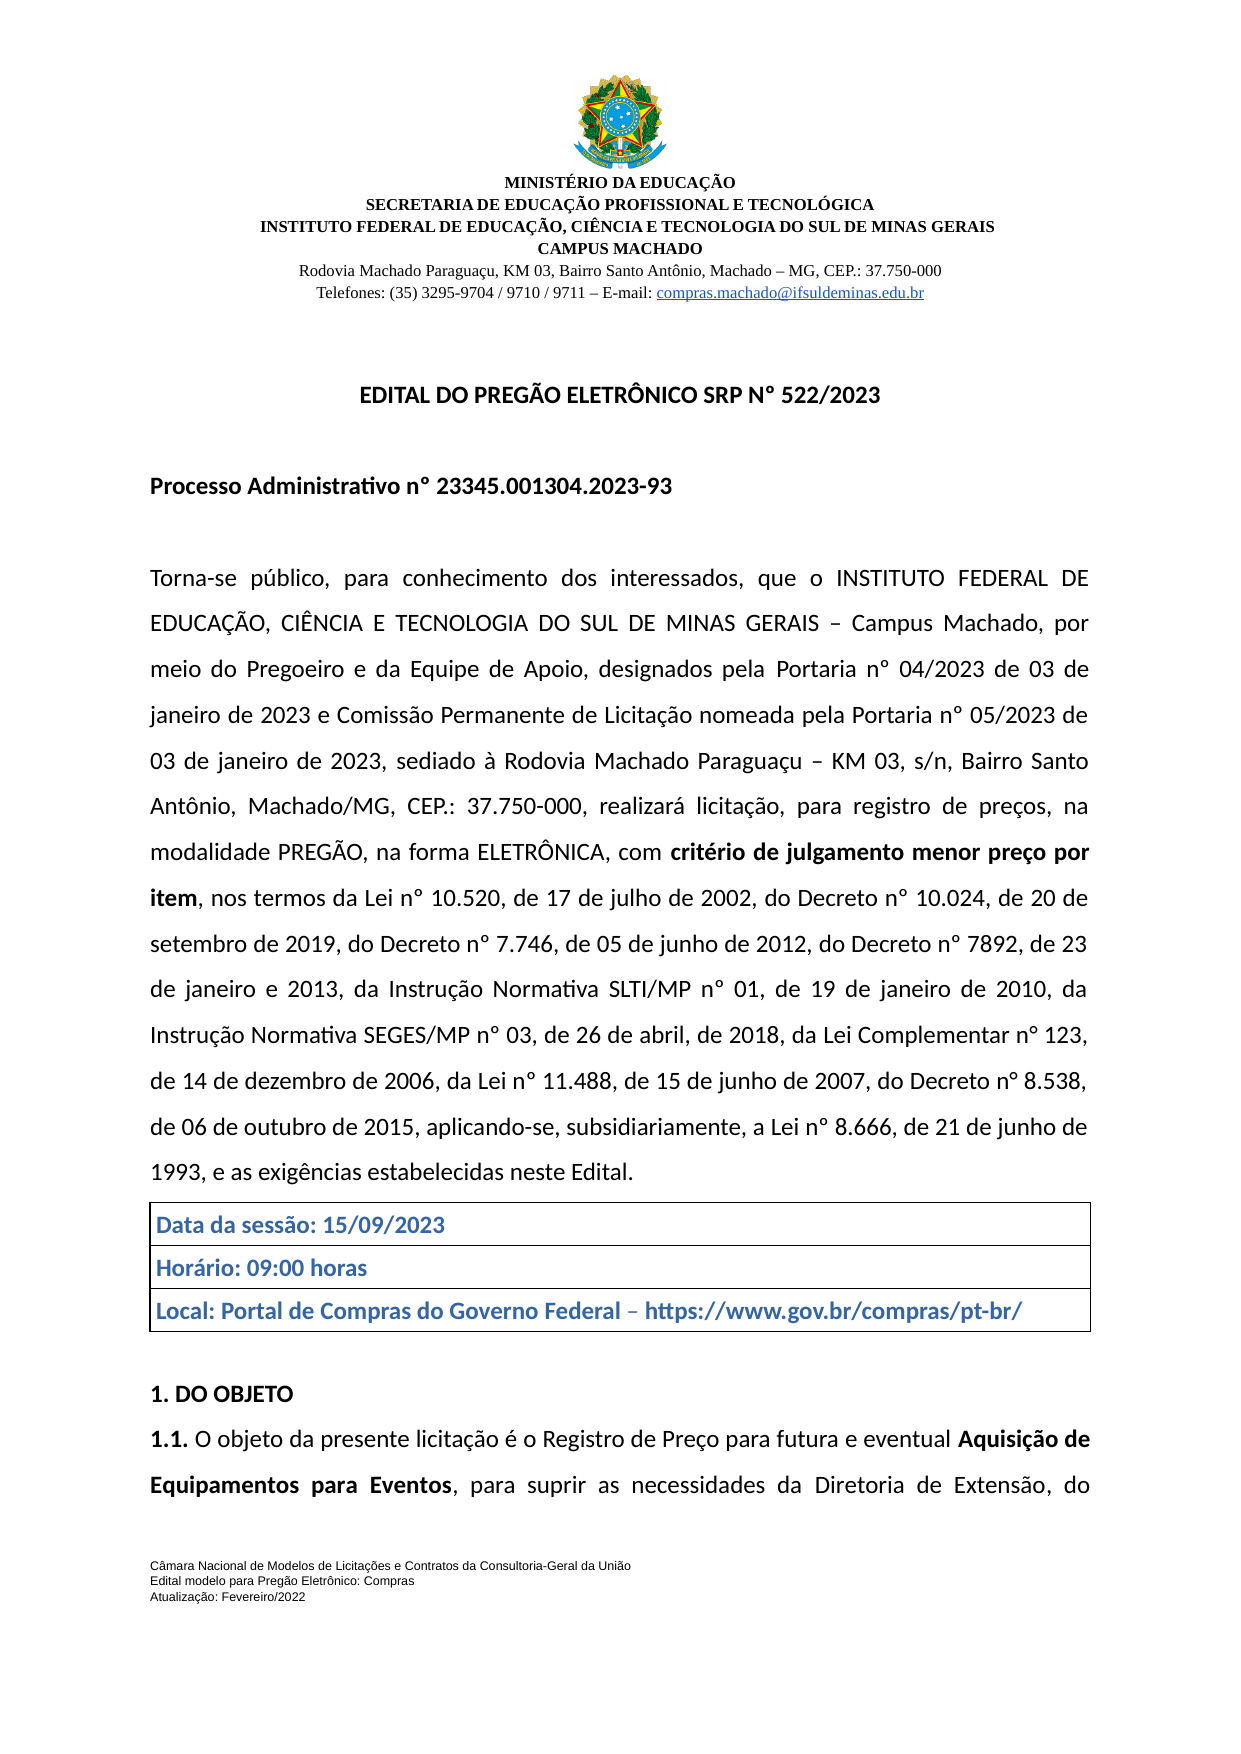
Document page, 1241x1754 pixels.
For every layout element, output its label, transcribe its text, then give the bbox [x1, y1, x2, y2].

text Torna-se público, para conhecimento dos interessados, que o INSTITUTO FEDERAL DE EDUCAÇÃO, CIÊNCIA E TECNOLOGIA DO SUL DE MINAS GERAIS – Campus Machado, por meio do Pregoeiro e da Equipe de Apoio, designados pela Portaria nº 04/2023 de 03 de janeiro de 2023 e Comissão Permanente de Licitação nomeada pela Portaria nº 05/2023 de 03 de janeiro de 2023, sediado à Rodovia Machado Paraguaçu – KM 03, s/n, Bairro Santo Antônio, Machado/MG, CEP.: 37.750-000, realizará licitação, para registro de preços, na modalidade PREGÃO, na forma ELETRÔNICA, com critério de julgamento menor preço por item, nos termos da Lei nº 10.520, de 17 de julho de 2002, do Decreto nº 10.024, de 20 de setembro de 2019, do Decreto nº 7.746, de 05 de junho de 2012, do Decreto nº 7892, de 23 de janeiro e 2013, da Instrução Normativa SLTI/MP nº 01, de 19 de janeiro de 2010, da Instrução Normativa SEGES/MP nº 03, de 26 de abril, de 2018, da Lei Complementar n° 123, de 14 de dezembro de 2006, da Lei nº 11.488, de 15 de junho de 2007, do Decreto n° 8.538, de 06 de outubro de 2015, aplicando-se, subsidiariamente, a Lei nº 8.666, de 21 de junho de 1993, e as exigências estabelecidas neste Edital. [150, 562, 1090, 1187]
text Processo Administrativo nº 23345.001304.2023-93 [150, 470, 1090, 501]
picture [639, 150, 650, 156]
text EDITAL DO PREGÃO ELETRÔNICO SRP Nº 522/2023 [150, 379, 1090, 409]
table_cell Local: Portal de Compras do Governo Federal – https://www.gov.br/compras/pt-br/ [151, 1289, 1090, 1331]
picture [613, 164, 628, 169]
table_cell Horário: 09:00 horas [151, 1246, 1090, 1288]
text 1.1. O objeto da presente licitação é o Registro de Preço para futura e eventual Aquisição de Equipamentos para Eventos, para suprir as necessidades da Diretoria de Extensão, do [150, 1424, 1090, 1500]
table_header Data da sessão: 15/09/2023 [151, 1203, 1090, 1245]
text 1. DO OBJETO [150, 1378, 1090, 1408]
picture [573, 75, 667, 169]
